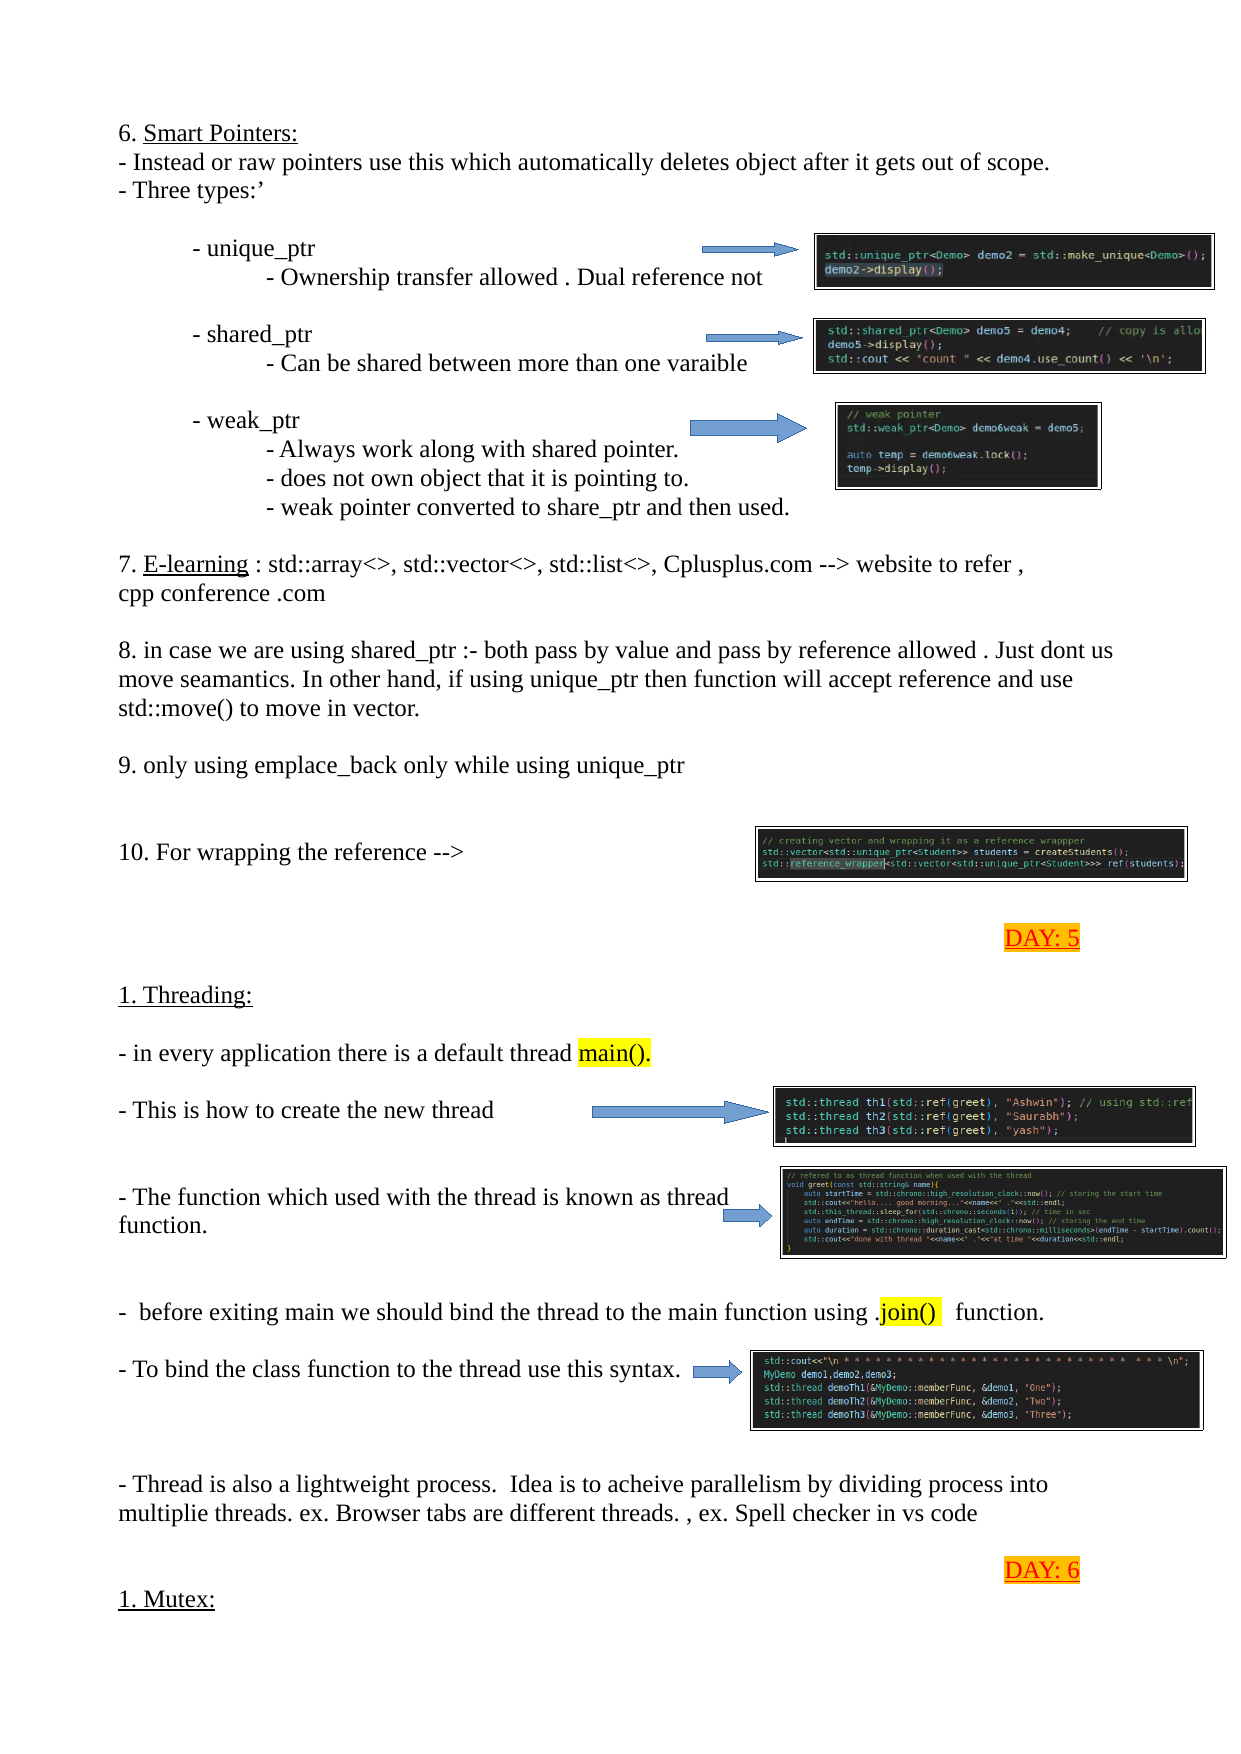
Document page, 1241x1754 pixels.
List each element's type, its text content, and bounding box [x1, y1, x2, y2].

text 8. in case we are using shared_ptr :- both pass by value and pass by reference allowed . Just dont us move seamantics. In other hand, if using unique_ptr then function will accept reference and use std::move() to move in vector. [118, 636, 1122, 722]
text - before exiting main we should bind the thread to the main function using .join() function. [118, 1297, 1122, 1326]
text - shared_ptr [118, 319, 813, 348]
text - Always work along with shared pointer. [118, 434, 835, 463]
text 7. E-learning : std::array<>, std::vector<>, std::list<>, Cplusplus.com --> website to refer , [118, 549, 1122, 578]
text - weak_ptr [118, 406, 835, 434]
text - Three types:’ [118, 176, 1122, 204]
picture [752, 1352, 1200, 1428]
text - Can be shared between more than one varaible [118, 348, 1122, 377]
text DAY: 5 [118, 923, 1122, 952]
text - Thread is also a lightweight process. Idea is to acheive parallelism by dividing process into multiplie threads. ex. Browser tabs are different threads. , ex. Spell checker in vs code [118, 1469, 1122, 1527]
text DAY: 6 [118, 1556, 1122, 1584]
text - The function which used with the thread is known as thread function. [118, 1182, 779, 1239]
text - unique_ptr [118, 233, 814, 262]
picture [775, 1088, 1193, 1143]
text - does not own object that it is pointing to. [118, 463, 1122, 492]
text - in every application there is a default thread main(). [118, 1038, 1122, 1067]
picture [837, 405, 1098, 487]
text 6. Smart Pointers: [118, 118, 1122, 147]
text 9. only using emplace_back only while using unique_ptr [118, 751, 1122, 779]
text - To bind the class function to the thread use this syntax. [118, 1354, 750, 1383]
picture [782, 1169, 1223, 1255]
text - Instead or raw pointers use this which automatically deletes object after it gets out of scope. [118, 147, 1122, 176]
text [1102, 406, 1122, 434]
text - This is how to create the new thread [118, 1096, 772, 1124]
picture [815, 320, 1202, 371]
picture [816, 235, 1212, 287]
text 1. Mutex: [118, 1584, 1122, 1613]
text 10. For wrapping the reference --> [118, 837, 755, 866]
text - weak pointer converted to share_ptr and then used. [118, 492, 1122, 521]
picture [758, 829, 1185, 878]
text cpp conference .com [118, 578, 1122, 607]
text 1. Threading: [118, 981, 1122, 1009]
text - Ownership transfer allowed . Dual reference not [118, 262, 1122, 291]
